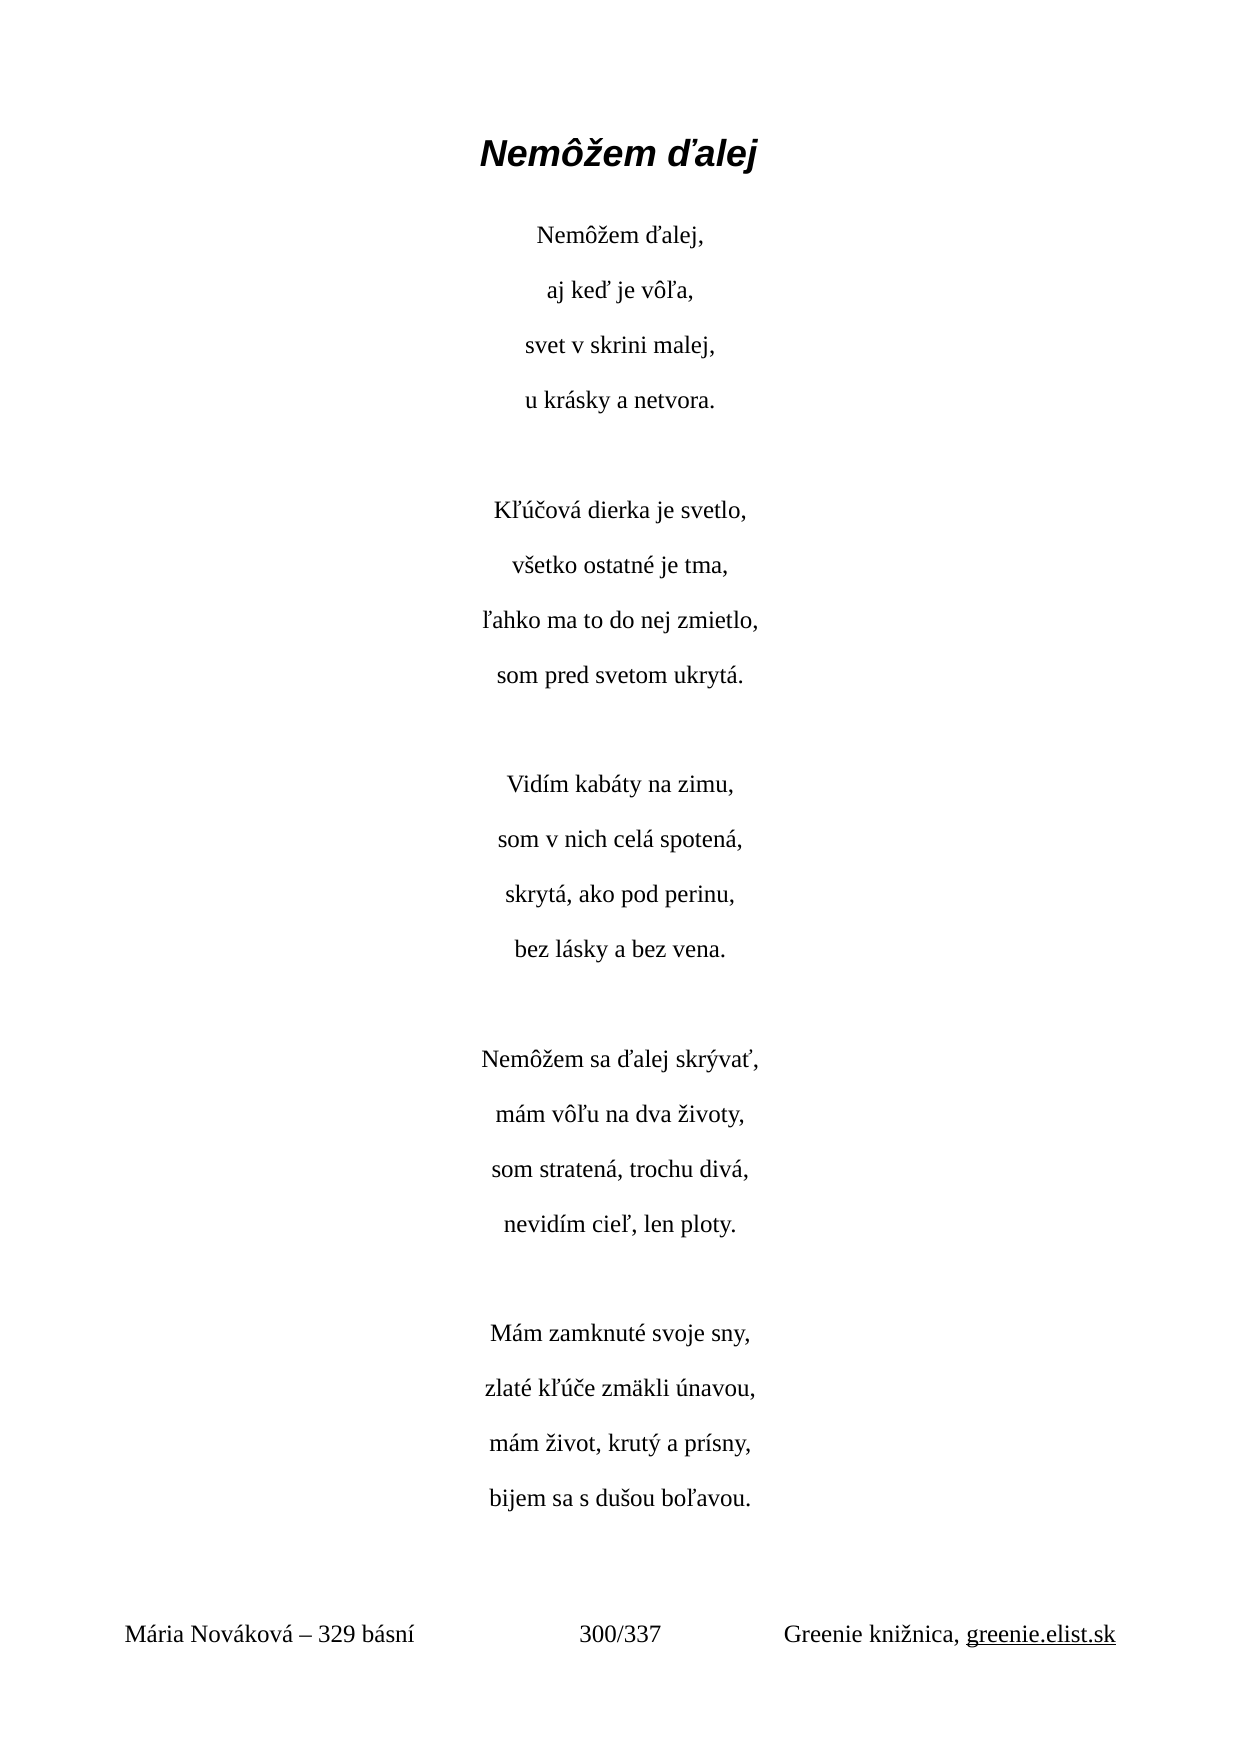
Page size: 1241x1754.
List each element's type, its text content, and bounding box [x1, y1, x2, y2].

text som pred svetom ukrytá. [106, 660, 1134, 688]
text zlaté kľúče zmäkli únavou, [106, 1373, 1134, 1402]
text ľahko ma to do nej zmietlo, [106, 605, 1134, 633]
text som v nich celá spotená, [106, 824, 1134, 853]
subtitle Nemôžem ďalej [106, 131, 1134, 174]
text u krásky a netvora. [106, 385, 1134, 414]
text mám život, krutý a prísny, [106, 1428, 1134, 1457]
text skrytá, ako pod perinu, [106, 879, 1134, 908]
text aj keď je vôľa, [106, 275, 1134, 304]
text mám vôľu na dva životy, [106, 1099, 1134, 1128]
text svet v skrini malej, [106, 330, 1134, 359]
text Nemôžem sa ďalej skrývať, [106, 1044, 1134, 1073]
text Vidím kabáty na zimu, [106, 769, 1134, 798]
text Nemôžem ďalej, [106, 221, 1134, 249]
text Mám zamknuté svoje sny, [106, 1318, 1134, 1347]
text všetko ostatné je tma, [106, 550, 1134, 579]
text som stratená, trochu divá, [106, 1154, 1134, 1182]
text bez lásky a bez vena. [106, 934, 1134, 963]
text bijem sa s dušou boľavou. [106, 1483, 1134, 1512]
text Kľúčová dierka je svetlo, [106, 495, 1134, 524]
text nevidím cieľ, len ploty. [106, 1209, 1134, 1237]
